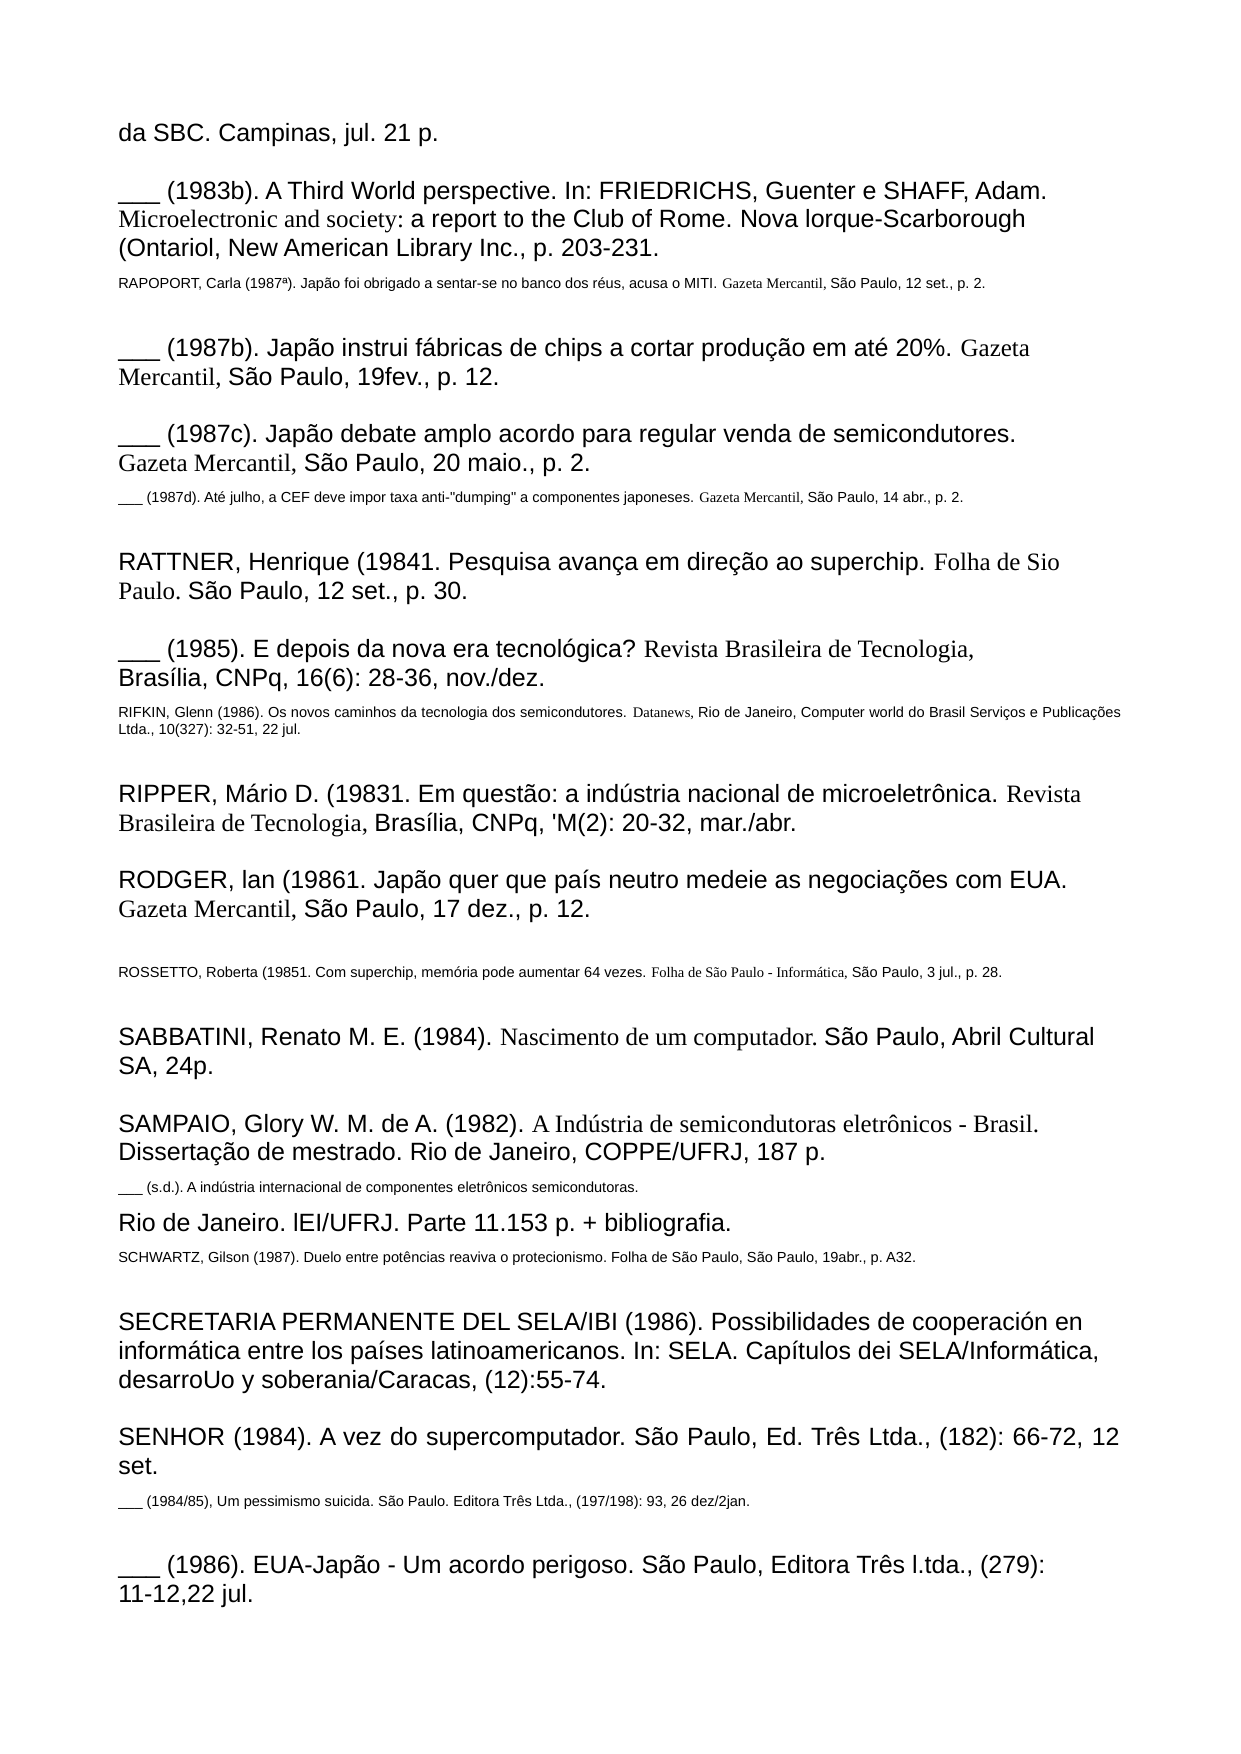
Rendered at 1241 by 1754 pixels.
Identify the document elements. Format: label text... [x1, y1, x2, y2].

text SCHWARTZ, Gilson (1987). Duelo entre potências reaviva o protecionismo. Folha de São Paulo, São Paulo, 19abr., p. A32. [118, 1249, 1122, 1266]
text SAMPAIO, Glory W. M. de A. (1982). A Indústria de semicondutoras eletrônicos - Brasil. [118, 1108, 1122, 1137]
text SECRETARIA PERMANENTE DEL SELA/IBI (1986). Possibilidades de cooperación en informática entre los países latinoamericanos. In: SELA. Capítulos dei SELA/Informática, desarroUo y soberania/Caracas, (12):55-74. [118, 1307, 1122, 1393]
text ___ (1987d). Até julho, a CEF deve impor taxa anti-"dumping" a componentes japoneses. Gazeta Mercantil, São Paulo, 14 abr., p. 2. [118, 489, 1122, 506]
text ___ (1983b). A Third World perspective. In: FRIEDRICHS, Guenter e SHAFF, Adam. [118, 176, 1122, 204]
text ___ (1984/85), Um pessimismo suicida. São Paulo. Editora Três Ltda., (197/198): 93, 26 dez/2jan. [118, 1492, 1122, 1509]
text Mercantil, São Paulo, 19fev., p. 12. [118, 361, 1122, 390]
text Dissertação de mestrado. Rio de Janeiro, COPPE/UFRJ, 187 p. [118, 1137, 1122, 1166]
text ___ (s.d.). A indústria internacional de componentes eletrônicos semicondutoras. [118, 1179, 1122, 1195]
text Rio de Janeiro. lEI/UFRJ. Parte 11.153 p. + bibliografia. [118, 1208, 1122, 1237]
text Gazeta Mercantil, São Paulo, 20 maio., p. 2. [118, 448, 1122, 477]
text ROSSETTO, Roberta (19851. Com superchip, memória pode aumentar 64 vezes. Folha de São Paulo - Informática, São Paulo, 3 jul., p. 28. [118, 964, 1122, 981]
text ___ (1987c). Japão debate amplo acordo para regular venda de semicondutores. [118, 419, 1122, 448]
text RODGER, lan (19861. Japão quer que país neutro medeie as negociações com EUA. Gazeta Mercantil, São Paulo, 17 dez., p. 12. [118, 865, 1122, 923]
text 11-12,22 jul. [118, 1579, 1122, 1608]
text da SBC. Campinas, jul. 21 p. [118, 118, 1122, 147]
text RAPOPORT, Carla (1987ª). Japão foi obrigado a sentar-se no banco dos réus, acusa o MITI. Gazeta Mercantil, São Paulo, 12 set., p. 2. [118, 274, 1122, 291]
text ___ (1985). E depois da nova era tecnológica? Revista Brasileira de Tecnologia, [118, 634, 1122, 663]
text ___ (1987b). Japão instrui fábricas de chips a cortar produção em até 20%. Gazeta [118, 333, 1122, 361]
text RATTNER, Henrique (19841. Pesquisa avança em direção ao superchip. Folha de Sio Paulo. São Paulo, 12 set., p. 30. [118, 547, 1122, 605]
text Microelectronic and society: a report to the Club of Rome. Nova lorque-Scarborough [118, 204, 1122, 233]
text RIPPER, Mário D. (19831. Em questão: a indústria nacional de microeletrônica. Revista Brasileira de Tecnologia, Brasília, CNPq, 'M(2): 20-32, mar./abr. [118, 779, 1122, 836]
text SENHOR (1984). A vez do supercomputador. São Paulo, Ed. Três Ltda., (182): 66-72, 12 set. [118, 1422, 1122, 1480]
text RIFKIN, Glenn (1986). Os novos caminhos da tecnologia dos semicondutores. Datanews, Rio de Janeiro, Computer world do Brasil Serviços e Publicações Ltda., 10(327): 32-51, 22 jul. [118, 704, 1122, 737]
text SABBATINI, Renato M. E. (1984). Nascimento de um computador. São Paulo, Abril Cultural SA, 24p. [118, 1022, 1122, 1080]
text Brasília, CNPq, 16(6): 28-36, nov./dez. [118, 663, 1122, 691]
text (Ontariol, New American Library Inc., p. 203-231. [118, 233, 1122, 262]
text ___ (1986). EUA-Japão - Um acordo perigoso. São Paulo, Editora Três l.tda., (279): [118, 1550, 1122, 1579]
